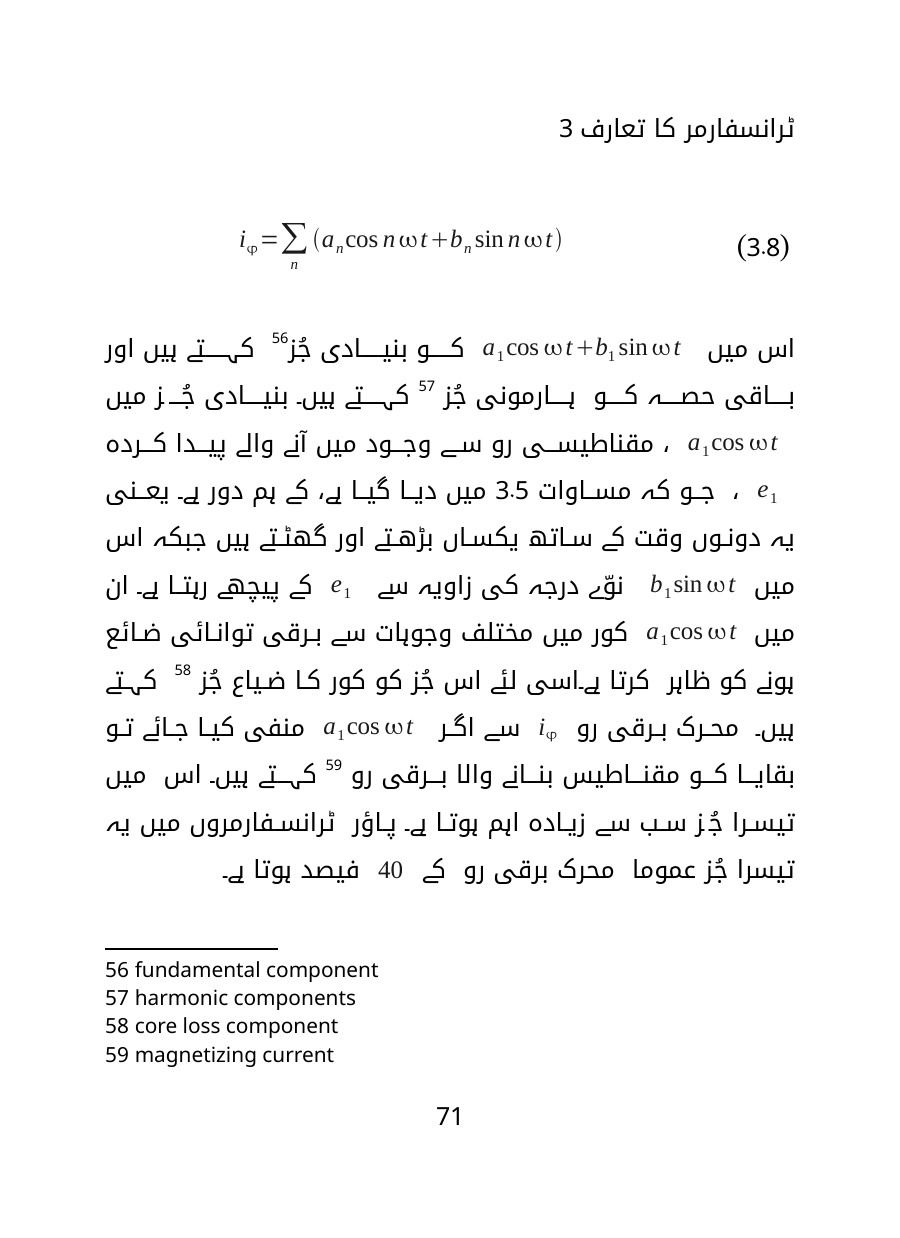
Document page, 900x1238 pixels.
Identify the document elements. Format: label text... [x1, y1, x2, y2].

text core loss component [105, 1012, 795, 1040]
text اس میں کو بنیادی جُز کہتے ہیں اور باقی حصہ کو ہارمونی جُز کہتے ہیں۔ بنیادی جُز میں، مقناطیسی رو سے وجود میں آنے والے پیدا کردہ ، جو کہ مساوات 3.5 میں دیا گیا ہے، کے ہم دور ہے۔ یعنی یہ دونوں وقت کے ساتھ یکساں بڑھتے اور گھٹتے ہیں جبکہ اس میں نوّے درجہ کی زاویہ سے کے پیچھے رہتا ہے۔ ان میںکور میں مختلف وجوہات سے برقی توانائی ضائع ہونے کو ظاہر کرتا ہے۔اسی لئے اس جُز کو کور کا ضیاع جُز کہتے ہیں۔ محرک برقی روسے اگر منفی کیا جائے تو بقایا کو مقناطیس بنانے والا برقی رو کہتے ہیں۔ اس میں تیسرا جُز سب سے زیادہ اہم ہوتا ہے۔ پاؤر ٹرانسفارمروں میں یہ تیسرا جُز عموما محرک برقی رو کےفیصد ہوتا ہے۔ [105, 325, 795, 894]
table_header [105, 216, 688, 291]
text harmonic components [105, 983, 795, 1012]
text fundamental component [105, 955, 795, 983]
text magnetizing current [105, 1040, 795, 1068]
table_header (3.8) [689, 216, 795, 291]
